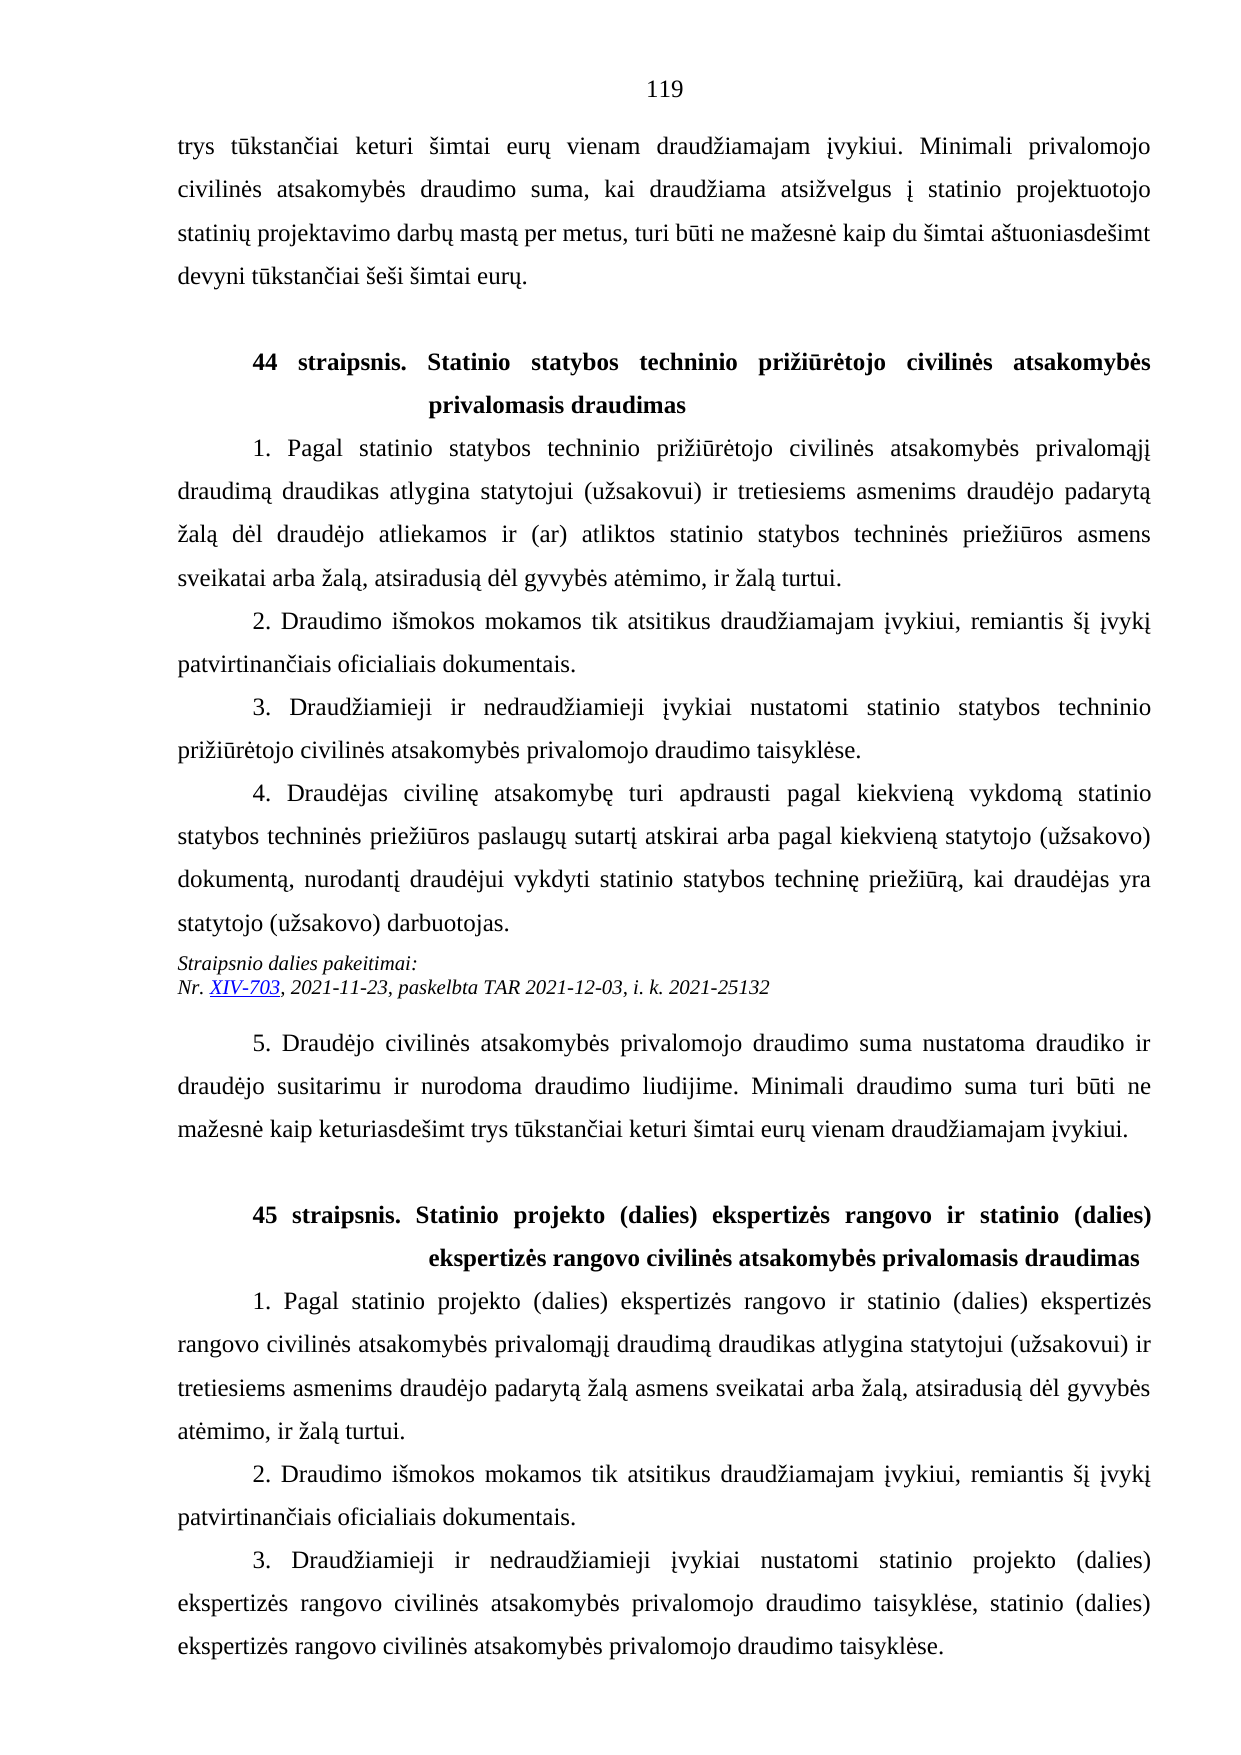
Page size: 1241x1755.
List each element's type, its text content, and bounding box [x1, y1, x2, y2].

text 2. Draudimo išmokos mokamos tik atsitikus draudžiamajam įvykiui, remiantis šį įvykį patvirtinančiais oficialiais dokumentais. [177, 1459, 1152, 1531]
text 44 straipsnis. Statinio statybos techninio prižiūrėtojo civilinės atsakomybės privalomasis draudimas [252, 347, 1152, 419]
text Straipsnio dalies pakeitimai: [177, 951, 1152, 975]
text 2. Draudimo išmokos mokamos tik atsitikus draudžiamajam įvykiui, remiantis šį įvykį patvirtinančiais oficialiais dokumentais. [177, 606, 1152, 678]
text 3. Draudžiamieji ir nedraudžiamieji įvykiai nustatomi statinio projekto (dalies) ekspertizės rangovo civilinės atsakomybės privalomojo draudimo taisyklėse, statinio (dalies) ekspertizės rangovo civilinės atsakomybės privalomojo draudimo taisyklėse. [177, 1545, 1152, 1660]
text 1. Pagal statinio projekto (dalies) ekspertizės rangovo ir statinio (dalies) ekspertizės rangovo civilinės atsakomybės privalomąjį draudimą draudikas atlygina statytojui (užsakovui) ir tretiesiems asmenims draudėjo padarytą žalą asmens sveikatai arba žalą, atsiradusią dėl gyvybės atėmimo, ir žalą turtui. [177, 1286, 1152, 1444]
text Nr. XIV-703, 2021-11-23, paskelbta TAR 2021-12-03, i. k. 2021-25132 [177, 975, 1152, 999]
text 45 straipsnis. Statinio projekto (dalies) ekspertizės rangovo ir statinio (dalies) ekspertizės rangovo civilinės atsakomybės privalomasis draudimas [252, 1200, 1152, 1272]
text 3. Draudžiamieji ir nedraudžiamieji įvykiai nustatomi statinio statybos techninio prižiūrėtojo civilinės atsakomybės privalomojo draudimo taisyklėse. [177, 692, 1152, 764]
text 1. Pagal statinio statybos techninio prižiūrėtojo civilinės atsakomybės privalomąjį draudimą draudikas atlygina statytojui (užsakovui) ir tretiesiems asmenims draudėjo padarytą žalą dėl draudėjo atliekamos ir (ar) atliktos statinio statybos techninės priežiūros asmens sveikatai arba žalą, atsiradusią dėl gyvybės atėmimo, ir žalą turtui. [177, 433, 1152, 591]
text trys tūkstančiai keturi šimtai eurų vienam draudžiamajam įvykiui. Minimali privalomojo civilinės atsakomybės draudimo suma, kai draudžiama atsižvelgus į statinio projektuotojo statinių projektavimo darbų mastą per metus, turi būti ne mažesnė kaip du šimtai aštuoniasdešimt devyni tūkstančiai šeši šimtai eurų. [177, 131, 1152, 289]
text 4. Draudėjas civilinę atsakomybę turi apdrausti pagal kiekvieną vykdomą statinio statybos techninės priežiūros paslaugų sutartį atskirai arba pagal kiekvieną statytojo (užsakovo) dokumentą, nurodantį draudėjui vykdyti statinio statybos techninę priežiūrą, kai draudėjas yra statytojo (užsakovo) darbuotojas. [177, 778, 1152, 936]
text 5. Draudėjo civilinės atsakomybės privalomojo draudimo suma nustatoma draudiko ir draudėjo susitarimu ir nurodoma draudimo liudijime. Minimali draudimo suma turi būti ne mažesnė kaip keturiasdešimt trys tūkstančiai keturi šimtai eurų vienam draudžiamajam įvykiui. [177, 1028, 1152, 1143]
